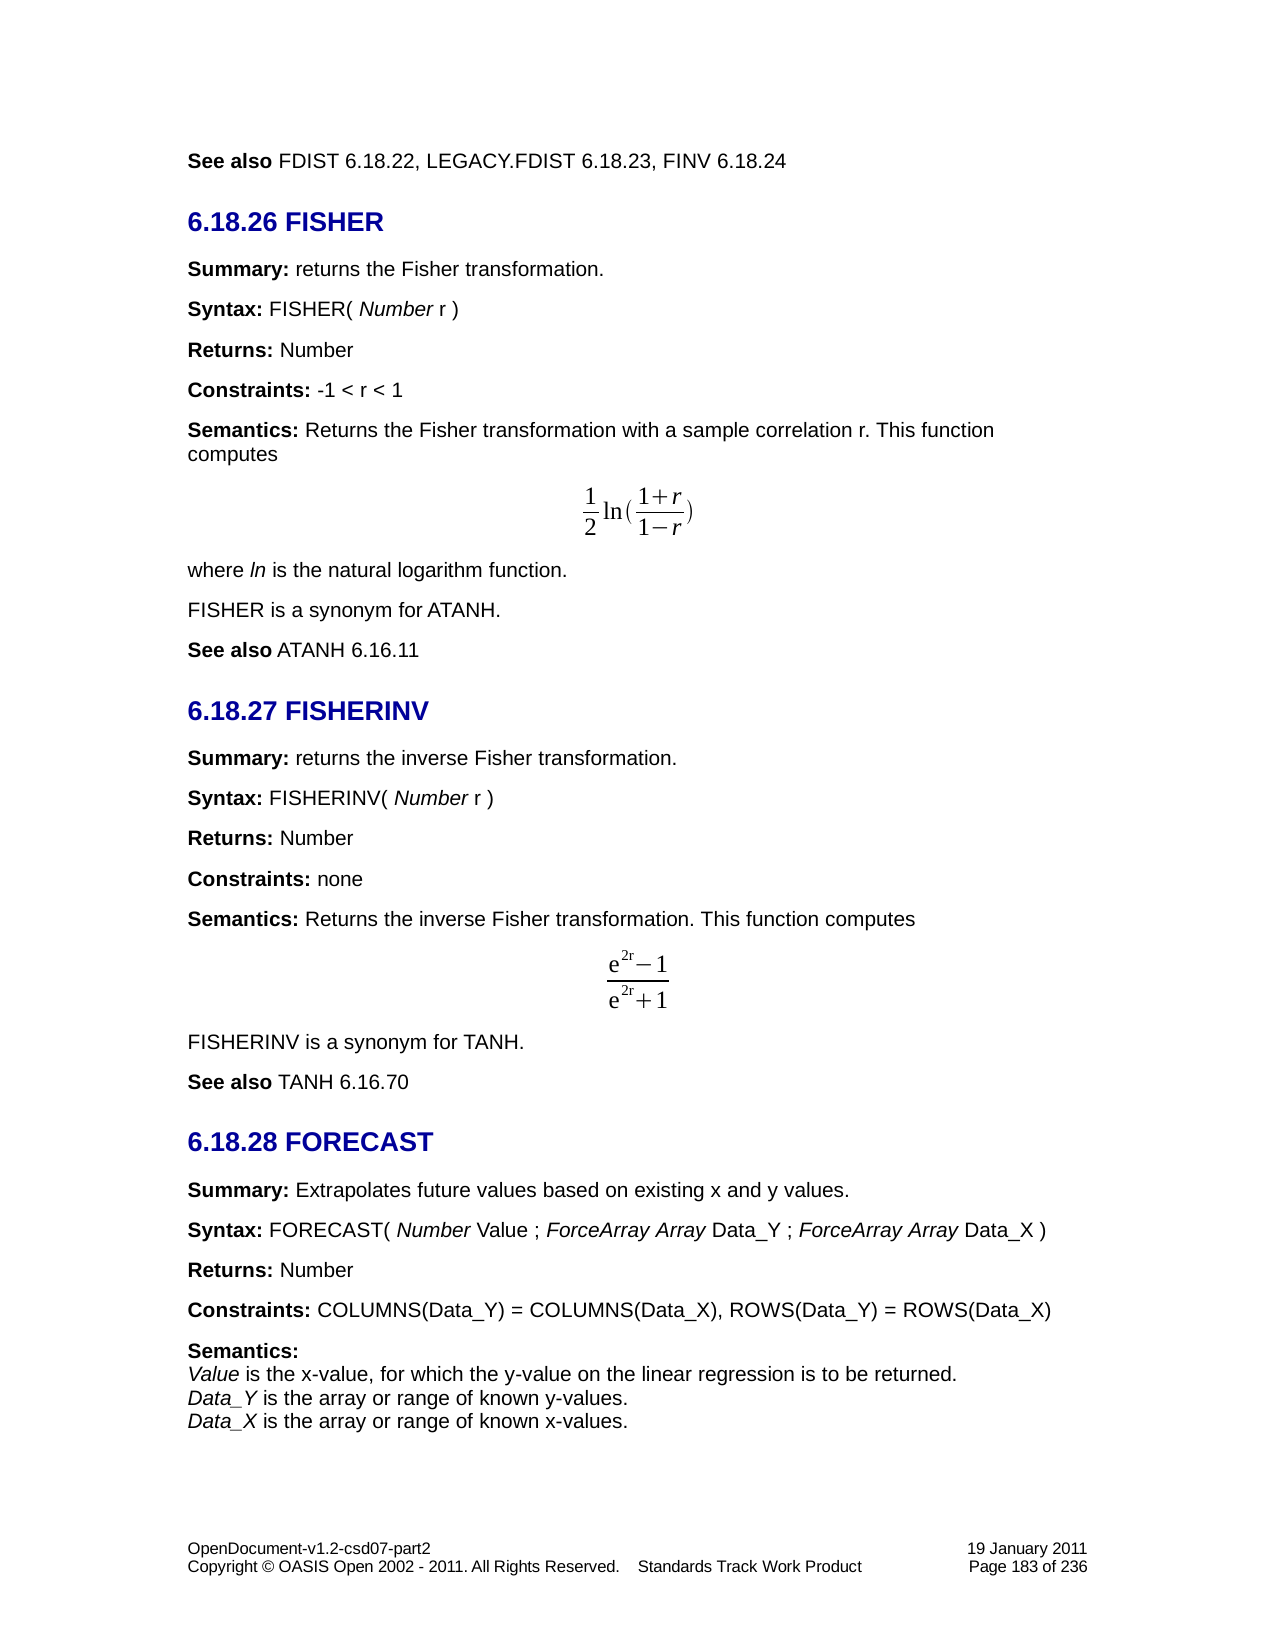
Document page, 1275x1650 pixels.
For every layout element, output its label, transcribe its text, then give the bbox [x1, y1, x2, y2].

text Syntax: FORECAST( Number Value ; ForceArray Array Data_Y ; ForceArray Array Data_X ) [187, 1218, 1088, 1242]
text Summary: Extrapolates future values based on existing x and y values. [187, 1178, 1088, 1202]
subtitle FISHERINV [187, 696, 1088, 726]
text Summary: returns the inverse Fisher transformation. [187, 746, 1088, 770]
text Syntax: FISHERINV( Number r ) [187, 787, 1088, 810]
text See also TANH 6.16.70 [187, 1071, 1088, 1094]
text See also FDIST 6.18.22, LEGACY.FDIST 6.18.23, FINV 6.18.24 [187, 150, 1088, 173]
text FISHERINV is a synonym for TANH. [187, 1030, 1088, 1054]
text Semantics: Value is the x-value, for which the y-value on the linear regression is to be returned. Data_Y is the array or range of known y-values. Data_X is the array or range of known x-values. [187, 1339, 1088, 1433]
text where ln is the natural logarithm function. [187, 558, 1088, 582]
text Semantics: Returns the Fisher transformation with a sample correlation r. This function computes [187, 418, 1088, 466]
text Returns: Number [187, 1259, 1088, 1282]
text Constraints: none [187, 867, 1088, 891]
text See also ATANH 6.16.11 [187, 639, 1088, 662]
text Summary: returns the Fisher transformation. [187, 258, 1088, 281]
subtitle FORECAST [187, 1127, 1088, 1157]
text Constraints: COLUMNS(Data_Y) = COLUMNS(Data_X), ROWS(Data_Y) = ROWS(Data_X) [187, 1299, 1088, 1322]
text Constraints: -1 < r < 1 [187, 378, 1088, 402]
text Semantics: Returns the inverse Fisher transformation. This function computes [187, 907, 1088, 931]
text Returns: Number [187, 338, 1088, 362]
text Syntax: FISHER( Number r ) [187, 298, 1088, 321]
text Returns: Number [187, 827, 1088, 850]
subtitle FISHER [187, 207, 1088, 237]
text FISHER is a synonym for ATANH. [187, 598, 1088, 622]
